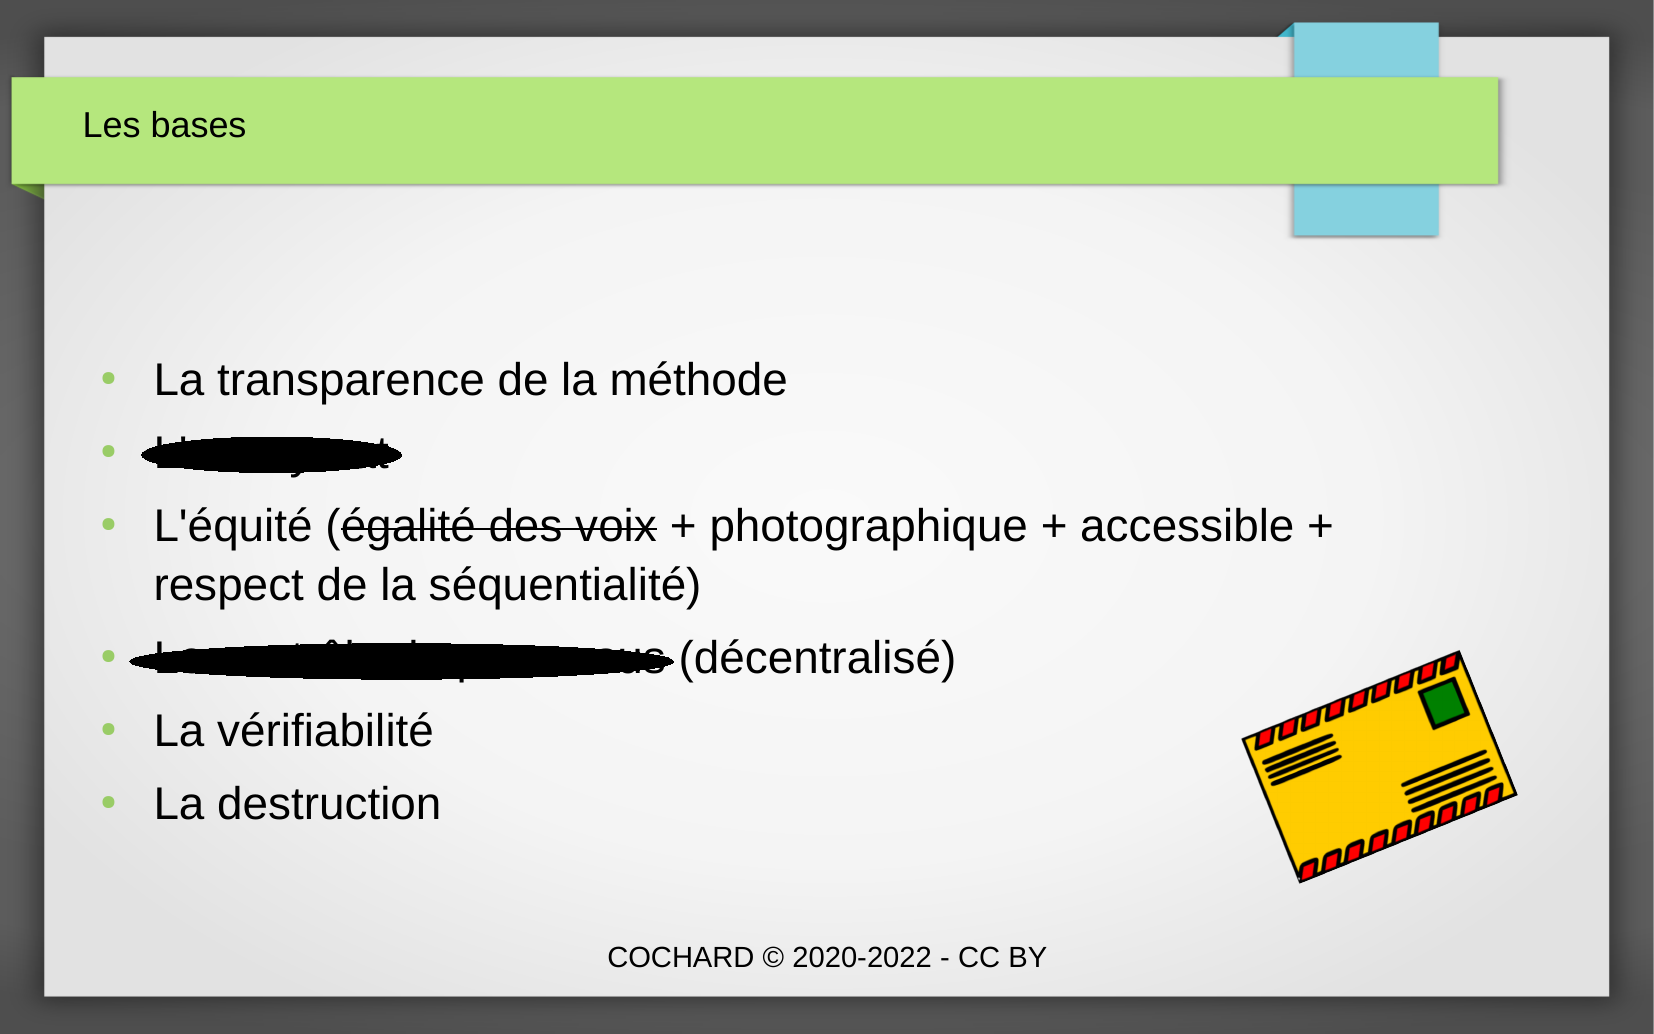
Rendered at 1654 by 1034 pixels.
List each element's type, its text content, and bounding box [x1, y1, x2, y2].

text_box [129, 643, 674, 680]
text_box [141, 437, 402, 473]
picture [0, 0, 1654, 1034]
list La transparence de la méthode L'anonymat L'équité (égalité des voix + photographique + accessible + respect de la séquentialité) Le contrôle du processus (décentralisé) La vérifiabilité La destruction [82, 249, 1571, 849]
title Les bases [82, 39, 1235, 210]
